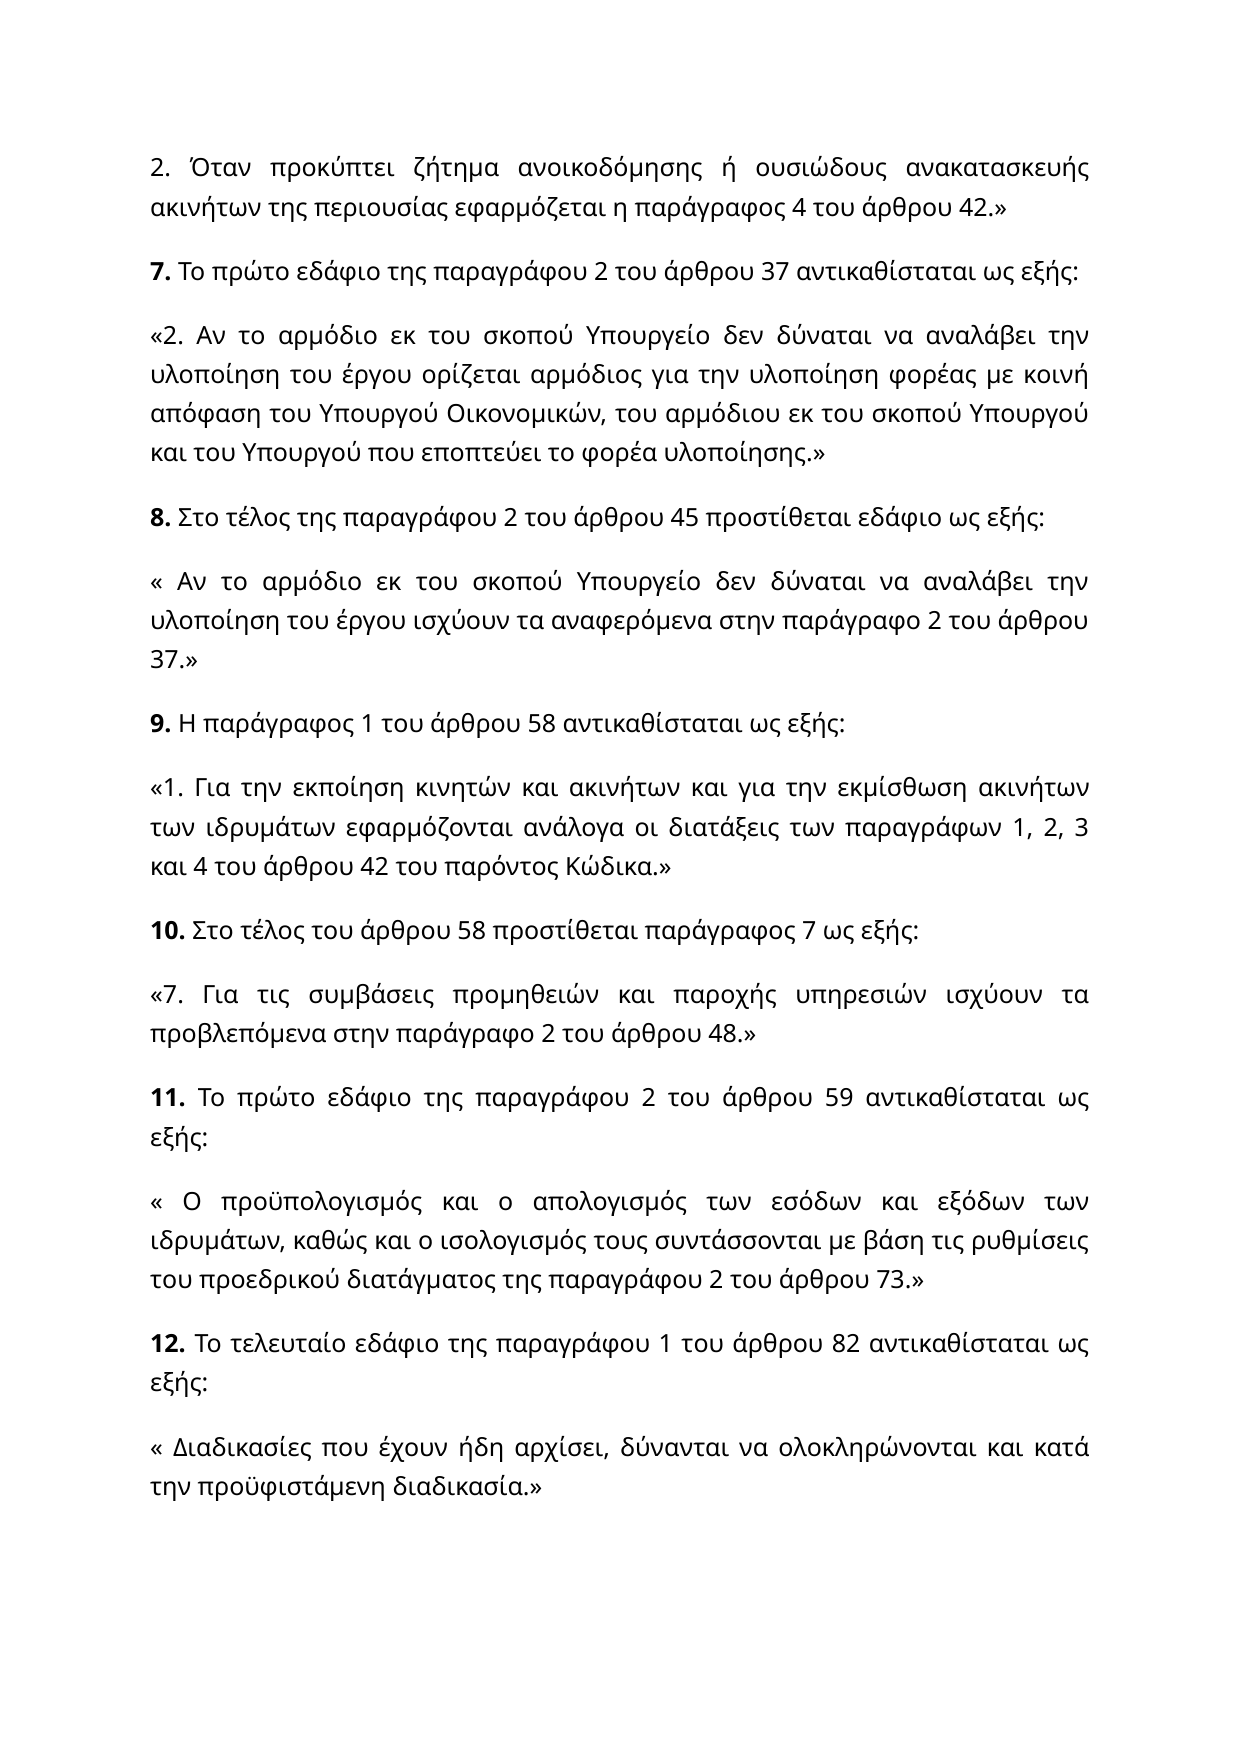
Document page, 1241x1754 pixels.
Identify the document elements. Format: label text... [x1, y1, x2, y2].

text «2. Αν το αρμόδιο εκ του σκοπού Υπουργείο δεν δύναται να αναλάβει την υλοποίηση του έργου ορίζεται αρμόδιος για την υλοποίηση φορέας με κοινή απόφαση του Υπουργού Οικονομικών, του αρμόδιου εκ του σκοπού Υπουργού και του Υπουργού που εποπτεύει το φορέα υλοποίησης.» [150, 317, 1090, 469]
text «1. Για την εκποίηση κινητών και ακινήτων και για την εκμίσθωση ακινήτων των ιδρυμάτων εφαρμόζονται ανάλογα οι διατάξεις των παραγράφων 1, 2, 3 και 4 του άρθρου 42 του παρόντος Κώδικα.» [150, 770, 1090, 882]
text « Διαδικασίες που έχουν ήδη αρχίσει, δύνανται να ολοκληρώνονται και κατά την προϋφιστάμενη διαδικασία.» [150, 1429, 1090, 1502]
text 11. Το πρώτο εδάφιο της παραγράφου 2 του άρθρου 59 αντικαθίσταται ως εξής: [150, 1080, 1090, 1153]
text 12. Το τελευταίο εδάφιο της παραγράφου 1 του άρθρου 82 αντικαθίσταται ως εξής: [150, 1326, 1090, 1399]
text « Αν το αρμόδιο εκ του σκοπού Υπουργείο δεν δύναται να αναλάβει την υλοποίηση του έργου ισχύουν τα αναφερόμενα στην παράγραφο 2 του άρθρου 37.» [150, 563, 1090, 676]
text «7. Για τις συμβάσεις προμηθειών και παροχής υπηρεσιών ισχύουν τα προβλεπόμενα στην παράγραφο 2 του άρθρου 48.» [150, 977, 1090, 1050]
text 2. Όταν προκύπτει ζήτημα ανοικοδόμησης ή ουσιώδους ανακατασκευής ακινήτων της περιουσίας εφαρμόζεται η παράγραφος 4 του άρθρου 42.» [150, 150, 1090, 223]
text 10. Στο τέλος του άρθρου 58 προστίθεται παράγραφος 7 ως εξής: [150, 912, 1090, 947]
text 7. Το πρώτο εδάφιο της παραγράφου 2 του άρθρου 37 αντικαθίσταται ως εξής: [150, 253, 1090, 287]
text 8. Στο τέλος της παραγράφου 2 του άρθρου 45 προστίθεται εδάφιο ως εξής: [150, 499, 1090, 533]
text « Ο προϋπολογισμός και ο απολογισμός των εσόδων και εξόδων των ιδρυμάτων, καθώς και ο ισολογισμός τους συντάσσονται με βάση τις ρυθμίσεις του προεδρι­κού διατάγματος της παραγράφου 2 του άρθρου 73.» [150, 1183, 1090, 1296]
text 9. Η παράγραφος 1 του άρθρου 58 αντικαθίσταται ως εξής: [150, 706, 1090, 740]
